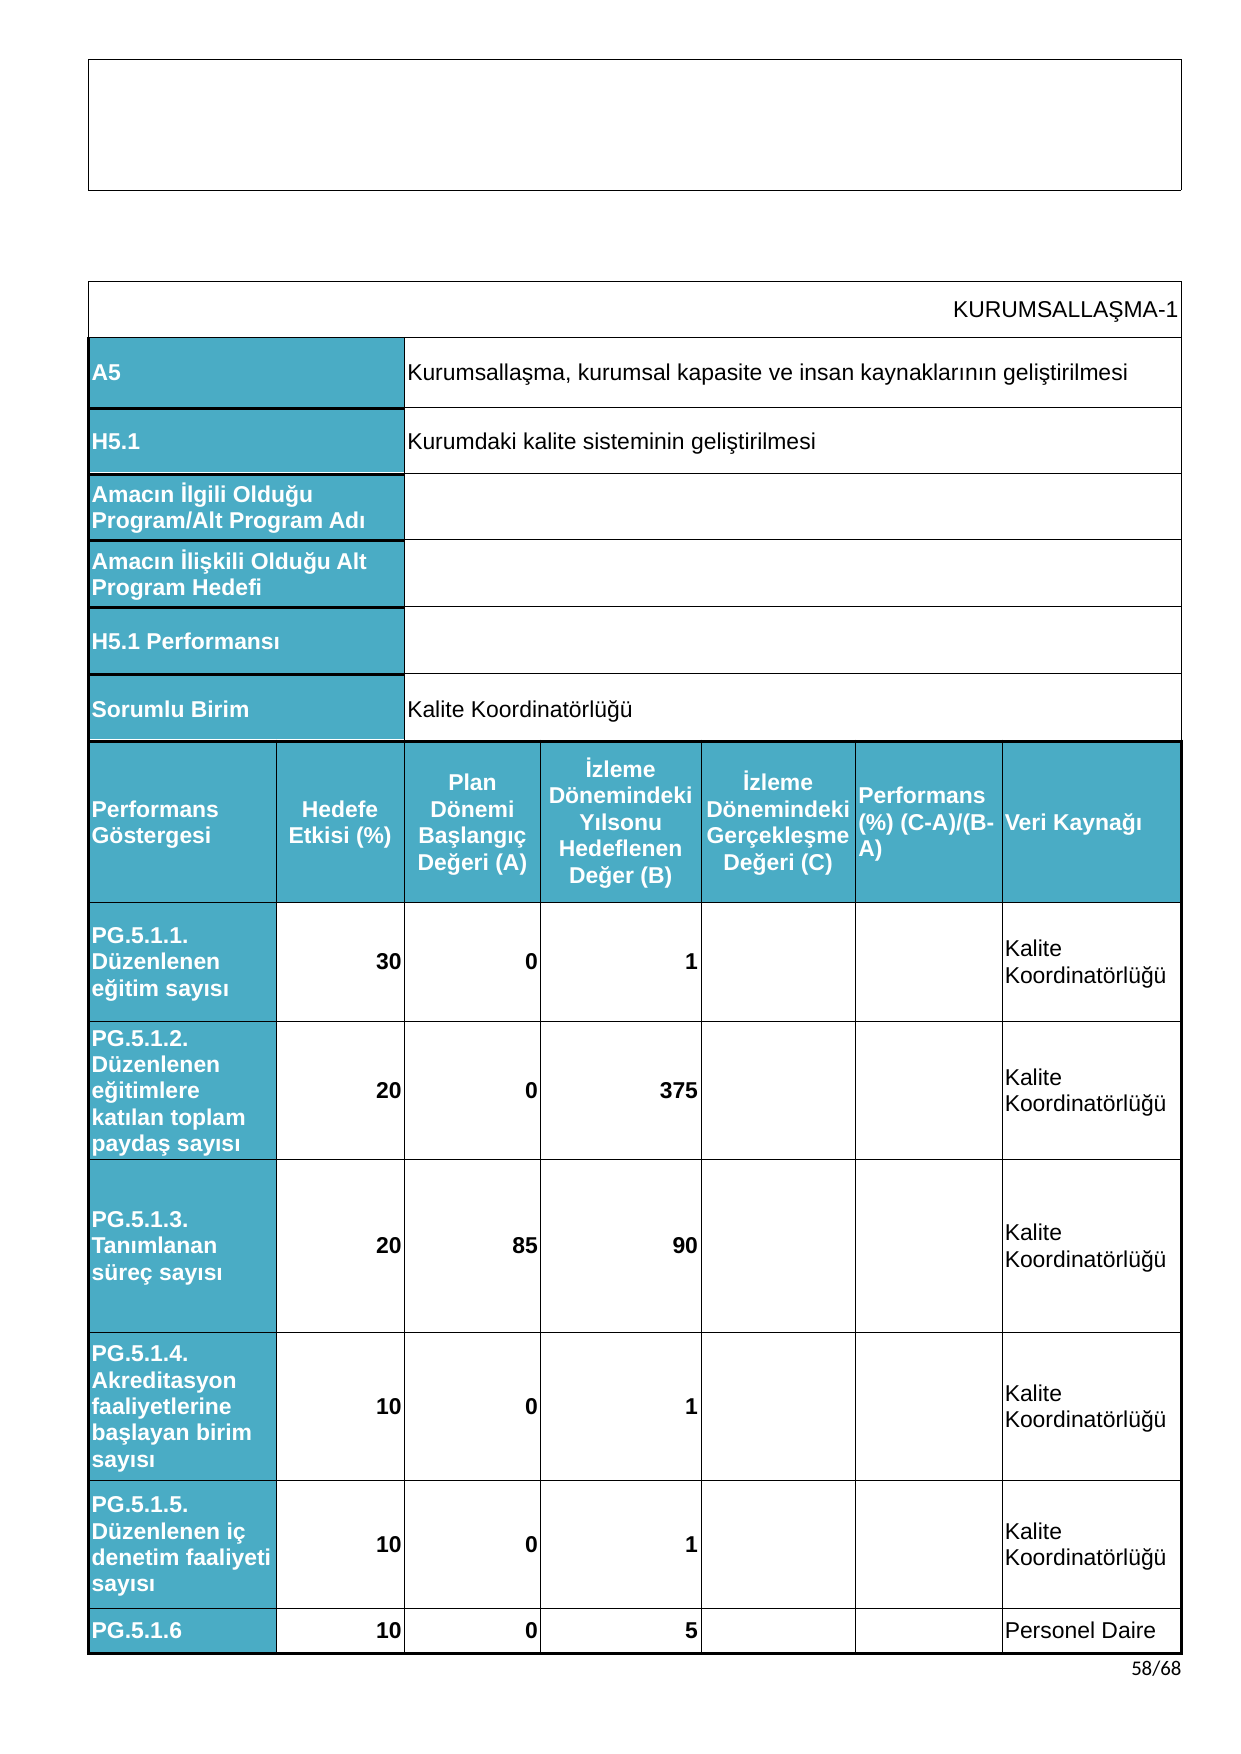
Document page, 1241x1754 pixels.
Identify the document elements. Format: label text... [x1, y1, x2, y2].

table_cell Amacın İlgili Olduğu Program/Alt Program Adı [90, 476, 404, 539]
table_cell [702, 1481, 855, 1608]
table_cell Personel Daire [1003, 1609, 1180, 1652]
table_header KURUMSALLAŞMA-1 [89, 282, 1181, 337]
table_cell 90 [541, 1160, 701, 1332]
table_cell [702, 1022, 855, 1159]
table_cell 1 [541, 903, 701, 1021]
table_cell 0 [405, 1481, 540, 1608]
table_cell 20 [277, 1160, 404, 1332]
table_cell Plan Dönemi Başlangıç Değeri (A) [405, 743, 540, 902]
table_cell Kalite Koordinatörlüğü [1003, 1160, 1180, 1332]
table_cell Veri Kaynağı [1003, 743, 1180, 902]
table_cell PG.5.1.3. Tanımlanan süreç sayısı [90, 1160, 276, 1332]
table_cell [702, 1160, 855, 1332]
table_cell Kalite Koordinatörlüğü [1003, 903, 1180, 1021]
table_cell [856, 1160, 1002, 1332]
table_cell [856, 1481, 1002, 1608]
table_cell 10 [277, 1333, 404, 1480]
table_cell Performans Göstergesi [90, 743, 276, 902]
table_cell [856, 1609, 1002, 1652]
table_cell 0 [405, 1333, 540, 1480]
table_cell 375 [541, 1022, 701, 1159]
table_cell Kurumdaki kalite sisteminin geliştirilmesi [405, 408, 1181, 472]
table_cell İzleme Dönemindeki Yılsonu Hedeflenen Değer (B) [541, 743, 701, 902]
table_cell Sorumlu Birim [90, 676, 404, 739]
table_cell Kurumsallaşma, kurumsal kapasite ve insan kaynaklarının geliştirilmesi [405, 338, 1181, 407]
table_cell PG.5.1.2. Düzenlenen eğitimlere katılan toplam paydaş sayısı [90, 1022, 276, 1159]
table_cell PG.5.1.5. Düzenlenen iç denetim faaliyeti sayısı [90, 1481, 276, 1608]
table_cell Kalite Koordinatörlüğü [1003, 1022, 1180, 1159]
table_cell 85 [405, 1160, 540, 1332]
table_cell PG.5.1.6 [90, 1609, 276, 1652]
table_cell A5 [90, 338, 404, 407]
table_cell [856, 1333, 1002, 1480]
table_cell [405, 540, 1181, 606]
table_cell Kalite Koordinatörlüğü [1003, 1481, 1180, 1608]
table_cell Performans (%) (C-A)/(B-A) [856, 743, 1002, 902]
table_cell PG.5.1.4. Akreditasyon faaliyetlerine başlayan birim sayısı [90, 1333, 276, 1480]
table_cell Hedefe Etkisi (%) [277, 743, 404, 902]
table_cell 1 [541, 1333, 701, 1480]
table_cell 5 [541, 1609, 701, 1652]
table_cell [702, 1333, 855, 1480]
table_cell Amacın İlişkili Olduğu Alt Program Hedefi [90, 542, 404, 606]
table_cell [702, 1609, 855, 1652]
table_cell 20 [277, 1022, 404, 1159]
table_cell 0 [405, 1609, 540, 1652]
table_cell [856, 903, 1002, 1021]
table_cell [89, 60, 1181, 190]
table_cell PG.5.1.1. Düzenlenen eğitim sayısı [90, 903, 276, 1021]
table_cell [856, 1022, 1002, 1159]
table_cell İzleme Dönemindeki Gerçekleşme Değeri (C) [702, 743, 855, 902]
table_cell [405, 474, 1181, 539]
table_cell 0 [405, 1022, 540, 1159]
table_cell Kalite Koordinatörlüğü [405, 674, 1181, 739]
table_cell 0 [405, 903, 540, 1021]
table_cell H5.1 [90, 410, 404, 472]
table_cell H5.1 Performansı [90, 609, 404, 673]
table_cell Kalite Koordinatörlüğü [1003, 1333, 1180, 1480]
table_cell 10 [277, 1609, 404, 1652]
table_cell 1 [541, 1481, 701, 1608]
table_cell [405, 607, 1181, 673]
table_cell 30 [277, 903, 404, 1021]
table_cell 10 [277, 1481, 404, 1608]
table_cell [702, 903, 855, 1021]
